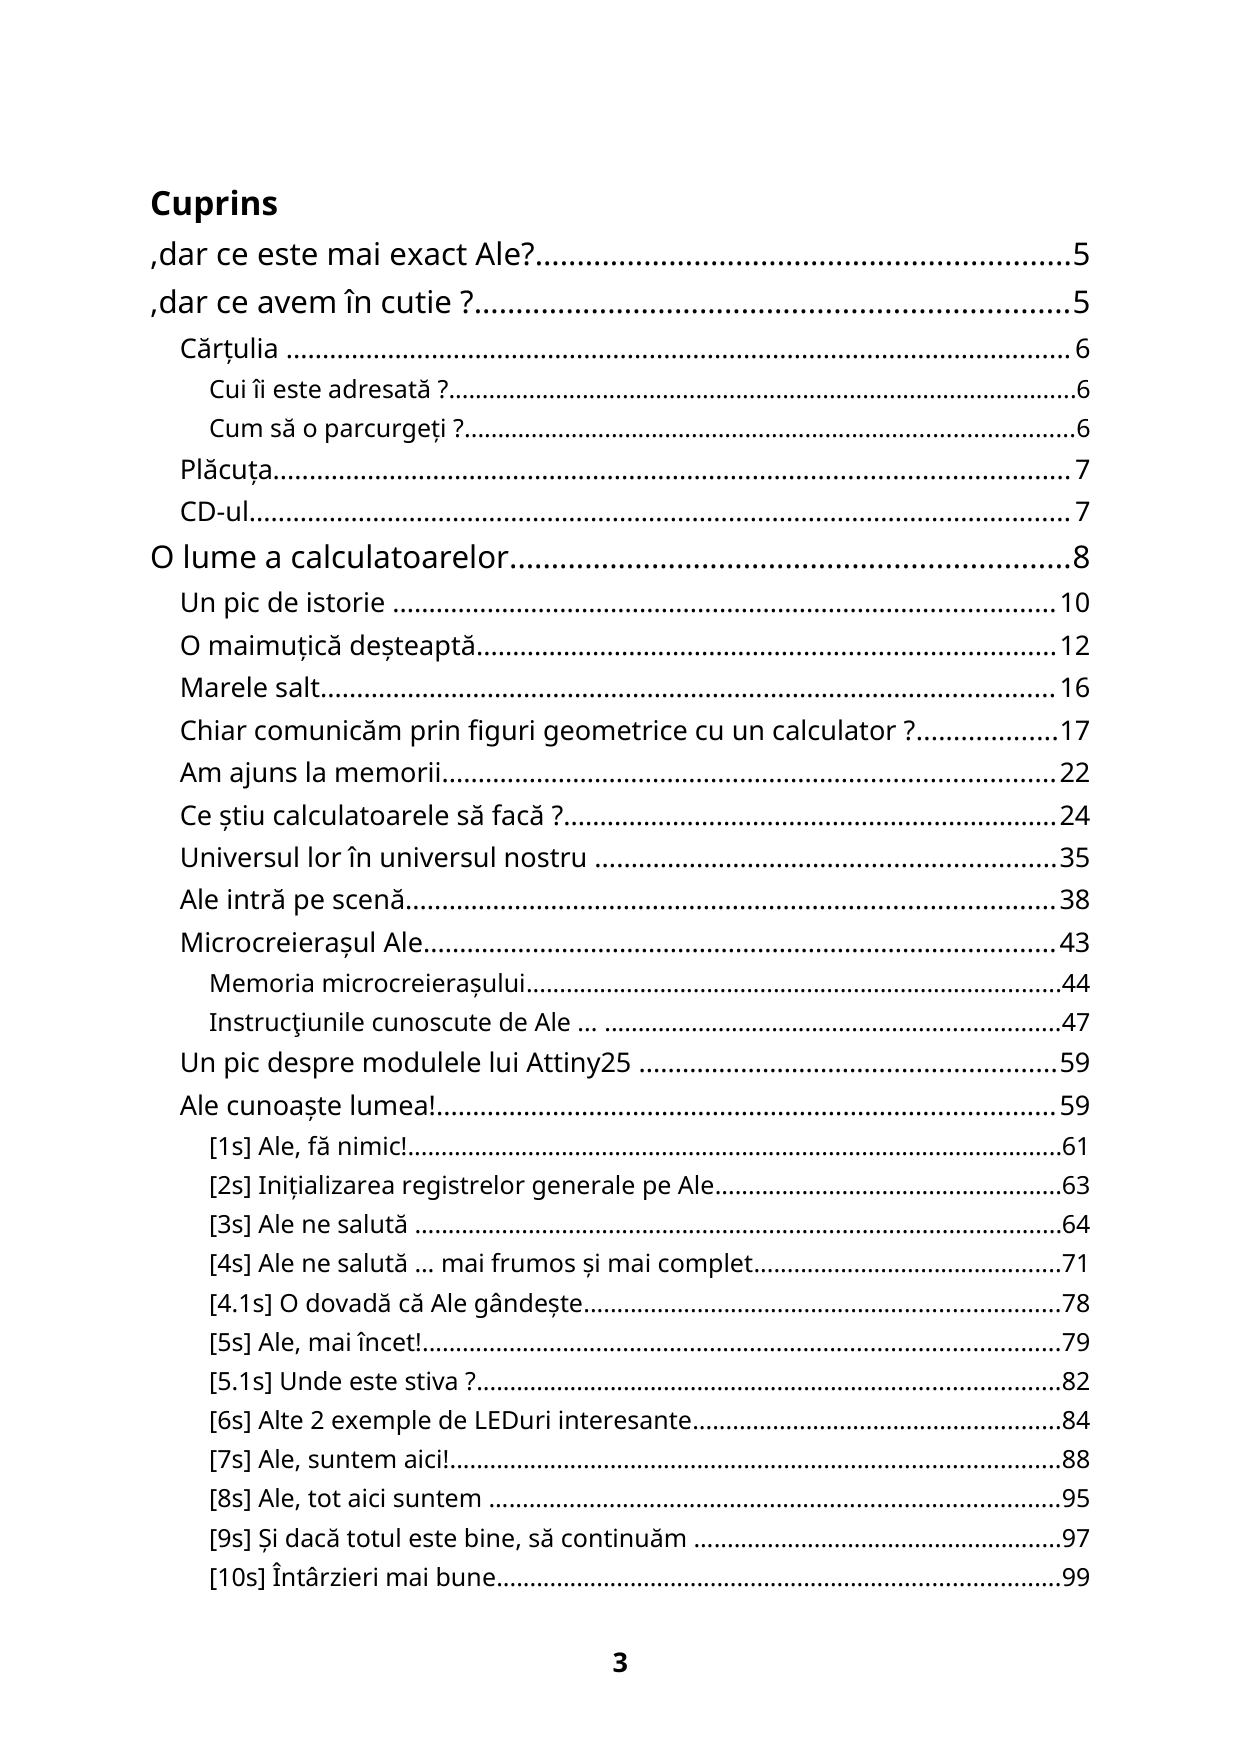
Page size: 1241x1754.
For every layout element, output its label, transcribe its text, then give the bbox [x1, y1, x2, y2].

text Cărțulia 6 [179, 329, 1090, 366]
text Microcreierașul Ale 43 [179, 923, 1090, 960]
text [7s] Ale, suntem aici! 88 [209, 1442, 1090, 1476]
text [6s] Alte 2 exemple de LEDuri interesante 84 [209, 1403, 1090, 1437]
text Ale intră pe scenă 38 [179, 881, 1090, 918]
text ,dar ce avem în cutie ? 5 [150, 281, 1090, 323]
text Plăcuța 7 [179, 450, 1090, 487]
text [3s] Ale ne salută … 64 [209, 1207, 1090, 1241]
subtitle Cuprins [150, 179, 1090, 225]
text Memoria microcreierașului 44 [209, 966, 1090, 999]
text Cum să o parcurgeți ? 6 [209, 411, 1090, 445]
text [4.1s] O dovadă că Ale gândește 78 [209, 1285, 1090, 1319]
text CD-ul 7 [179, 493, 1090, 529]
text Instrucţiunile cunoscute de Ale ... 47 [209, 1005, 1090, 1039]
text [4s] Ale ne salută … mai frumos și mai complet 71 [209, 1246, 1090, 1280]
text O maimuțică deșteaptă 12 [179, 626, 1090, 663]
text Am ajuns la memorii 22 [179, 753, 1090, 790]
text [8s] Ale, tot aici suntem … 95 [209, 1481, 1090, 1515]
text Cui îi este adresată ? 6 [209, 372, 1090, 406]
text O lume a calculatoarelor 8 [150, 535, 1090, 578]
text Ale cunoaște lumea! 59 [179, 1086, 1090, 1123]
text ,dar ce este mai exact Ale? 5 [150, 232, 1090, 274]
text Ce știu calculatoarele să facă ? 24 [179, 796, 1090, 833]
text [5s] Ale, mai încet! 79 [209, 1324, 1090, 1358]
text Un pic de istorie ... 10 [179, 584, 1090, 621]
text Marele salt 16 [179, 669, 1090, 706]
text Chiar comunicăm prin figuri geometrice cu un calculator ? 17 [179, 711, 1090, 748]
text [1s] Ale, fă nimic! 61 [209, 1129, 1090, 1163]
text Universul lor în universul nostru ... 35 [179, 838, 1090, 875]
text [2s] Inițializarea registrelor generale pe Ale 63 [209, 1168, 1090, 1202]
text [5.1s] Unde este stiva ? 82 [209, 1364, 1090, 1398]
text [9s] Și dacă totul este bine, să continuăm … 97 [209, 1520, 1090, 1554]
text [10s] Întârzieri mai bune 99 [209, 1559, 1090, 1593]
text Un pic despre modulele lui Attiny25 ... 59 [179, 1044, 1090, 1081]
